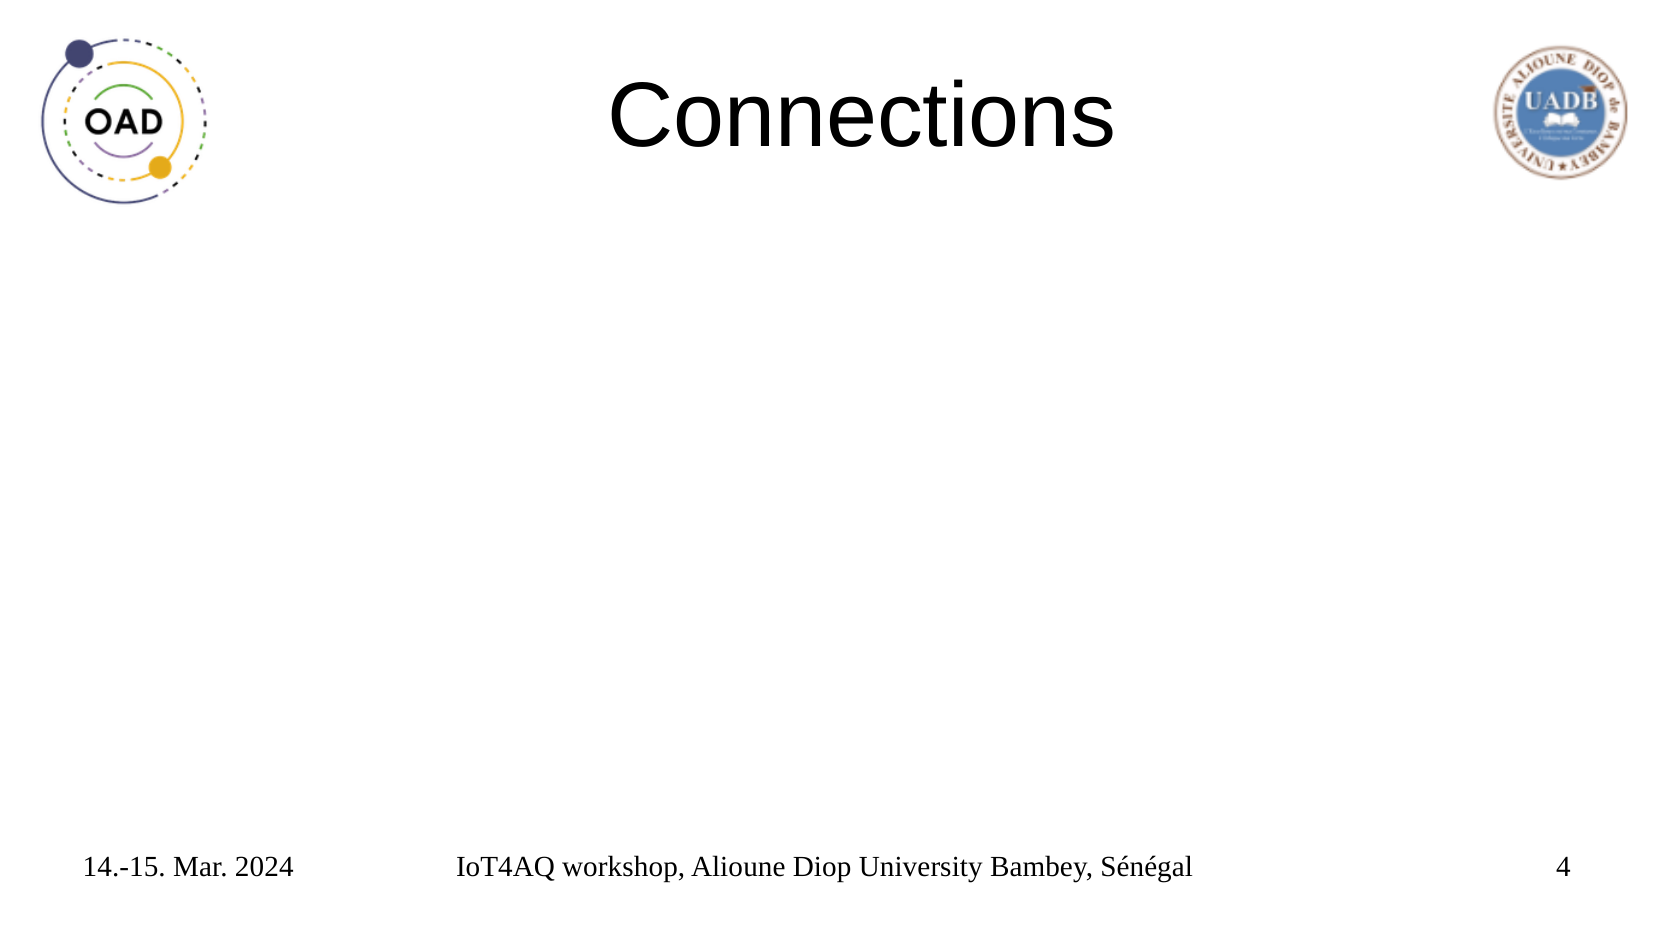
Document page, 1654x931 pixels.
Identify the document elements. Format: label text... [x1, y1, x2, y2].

picture [0, 24, 242, 225]
picture [1482, 37, 1641, 188]
title Connections [278, 37, 1446, 193]
